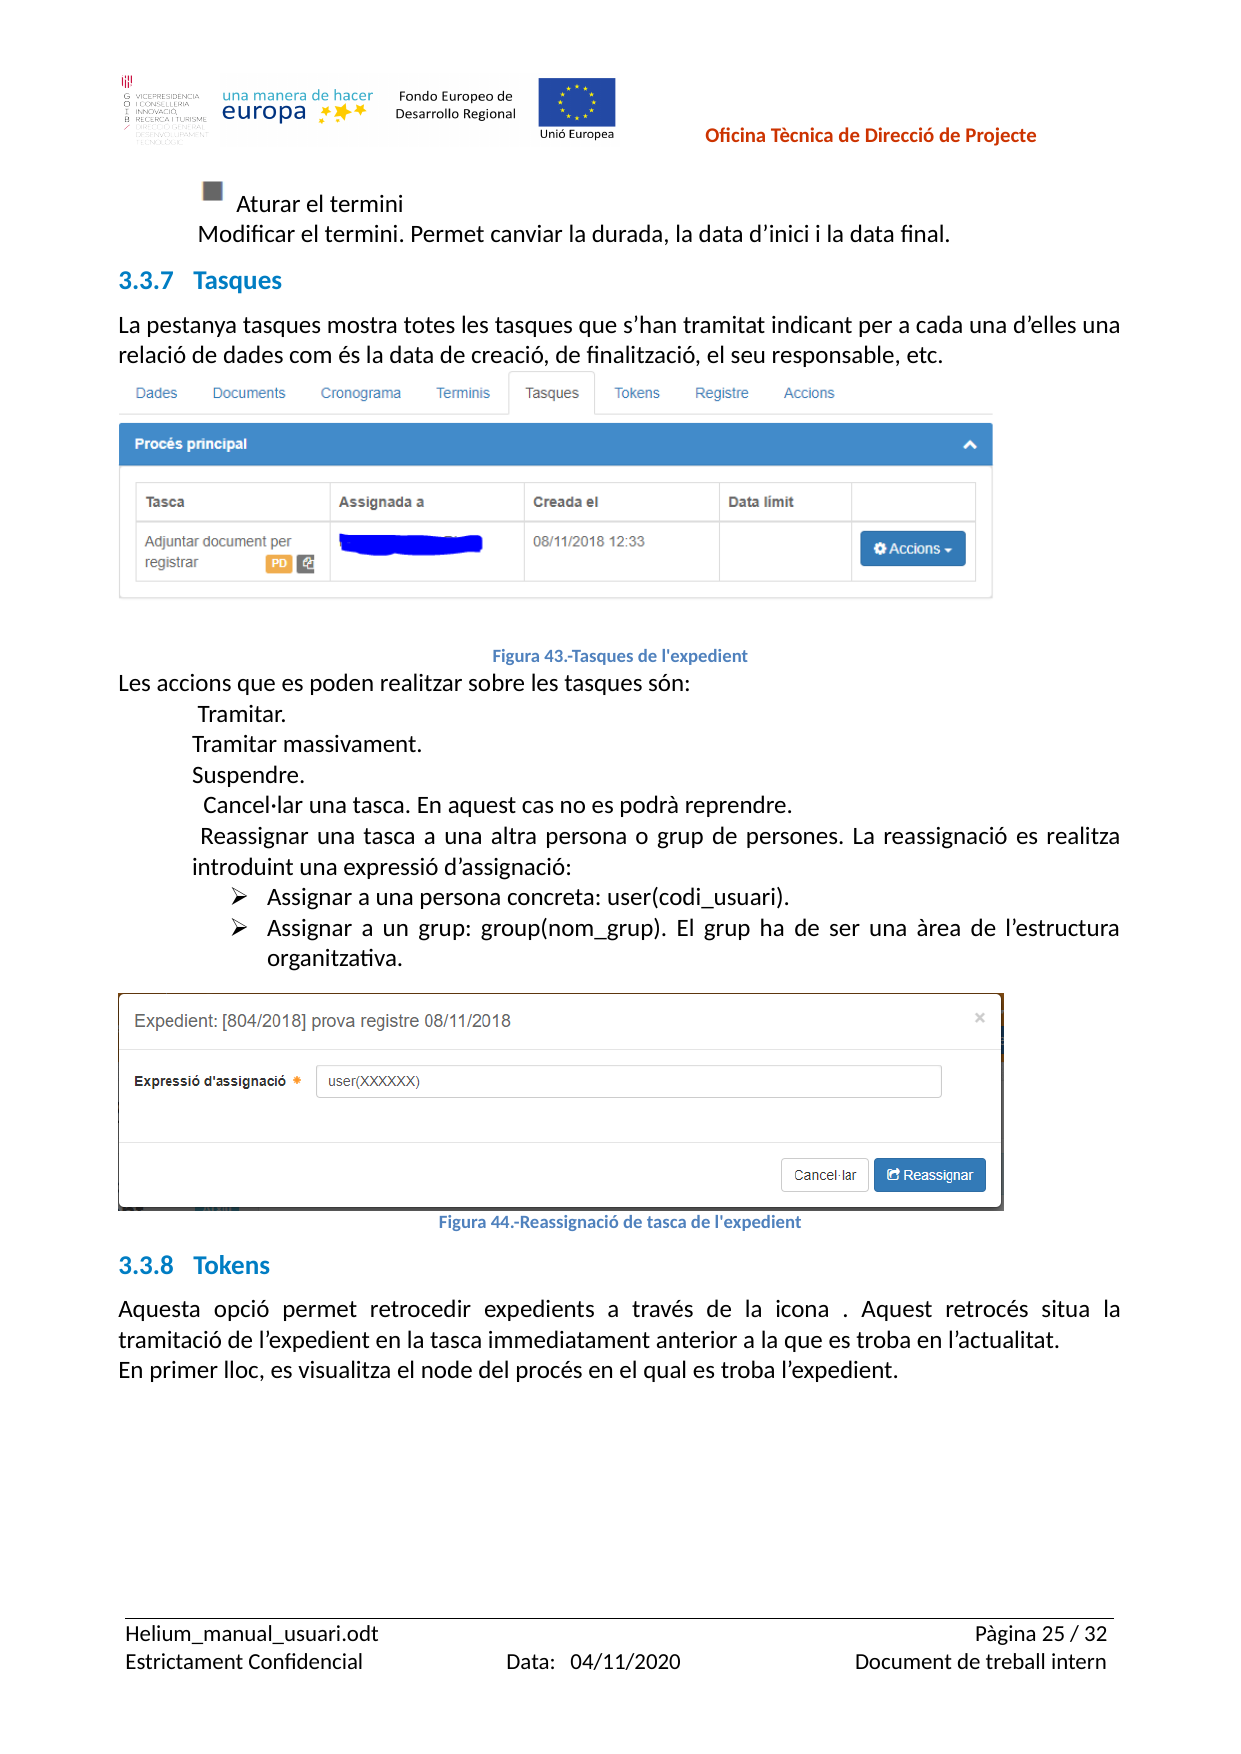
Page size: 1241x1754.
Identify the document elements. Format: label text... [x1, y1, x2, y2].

picture [219, 73, 621, 147]
text Aquesta opció permet retrocedir expedients a través de la icona . Aquest retrocés situa la tramitació de l’expedient en la tasca immediatament anterior a la que es troba en l’actualitat. [118, 1293, 1122, 1354]
text Figura 44.-Reassignació de tasca de l'expedient [118, 1210, 1122, 1233]
picture [118, 73, 213, 147]
text Modificar el termini. Permet canviar la durada, la data d’inici i la data final. [192, 218, 1122, 249]
list Assignar a un grup: group(nom_grup). El grup ha de ser una àrea de l’estructura organitzativa. [229, 912, 1122, 973]
text Suspendre. [118, 759, 1122, 789]
text Figura 43.-Tasques de l'expedient [118, 644, 1122, 667]
text Reassignar una tasca a una altra persona o grup de persones. La reassignació es realitza introduint una expressió d’assignació: [192, 820, 1122, 881]
subtitle Tasques [118, 263, 1122, 296]
text Cancel·lar una tasca. En aquest cas no es podrà reprendre. [118, 789, 1122, 820]
subtitle Tokens [118, 1248, 1122, 1281]
text En primer lloc, es visualitza el node del procés en el qual es troba l’expedient. [118, 1354, 1122, 1385]
text Aturar el termini [118, 178, 1122, 218]
text Tramitar. [118, 698, 1122, 728]
picture [118, 370, 1004, 645]
text La pestanya tasques mostra totes les tasques que s’han tramitat indicant per a cada una d’elles una relació de dades com és la data de creació, de finalització, el seu responsable, etc. [118, 309, 1122, 370]
picture [118, 993, 1004, 1211]
list Assignar a una persona concreta: user(codi_usuari). [229, 881, 1122, 912]
picture [197, 177, 231, 212]
text Tramitar massivament. [118, 728, 1122, 759]
text Les accions que es poden realitzar sobre les tasques són: [118, 667, 1122, 698]
